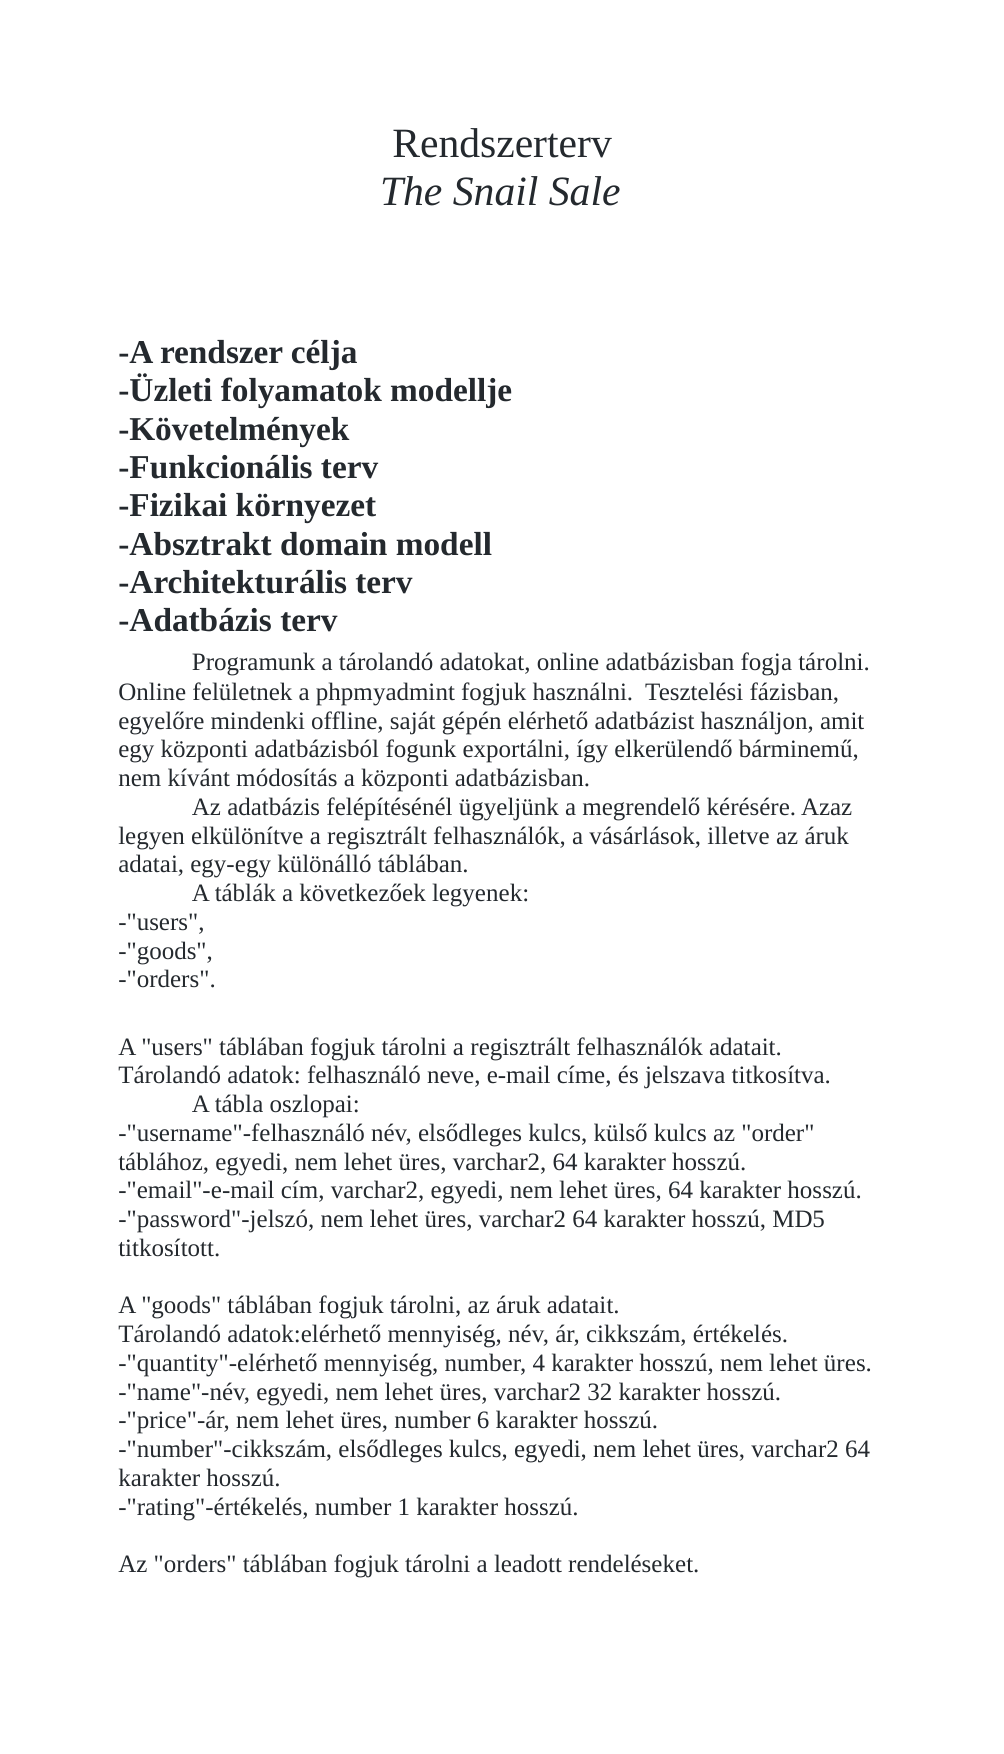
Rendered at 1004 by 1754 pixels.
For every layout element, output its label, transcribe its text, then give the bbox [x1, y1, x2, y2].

text -"price"-ár, nem lehet üres, number 6 karakter hosszú. [118, 1405, 886, 1434]
text -"email"-e-mail cím, varchar2, egyedi, nem lehet üres, 64 karakter hosszú. [118, 1175, 886, 1204]
text -"users", [118, 907, 886, 936]
text -"goods", [118, 936, 886, 964]
text -"password"-jelszó, nem lehet üres, varchar2 64 karakter hosszú, MD5 titkosított. [118, 1204, 886, 1262]
text -Architekturális terv [118, 562, 886, 600]
text -A rendszer célja [118, 332, 886, 370]
text -Funkcionális terv [118, 447, 886, 485]
text Rendszerterv The Snail Sale [118, 118, 886, 214]
text -"username"-felhasználó név, elsődleges kulcs, külső kulcs az "order" táblához, egyedi, nem lehet üres, varchar2, 64 karakter hosszú. [118, 1118, 886, 1175]
text A "goods" táblában fogjuk tárolni, az áruk adatait. [118, 1290, 886, 1319]
text -Absztrakt domain modell [118, 524, 886, 562]
text -Adatbázis terv Programunk a tárolandó adatokat, online adatbázisban fogja tárolni. Online felületnek a phpmyadmint fogjuk használni. Tesztelési fázisban, egyelőre mindenki offline, saját gépén elérhető adatbázist használjon, amit egy központi adatbázisból fogunk exportálni, így elkerülendő bárminemű, nem kívánt módosítás a központi adatbázisban. [118, 600, 886, 792]
text -"orders". [118, 964, 886, 993]
text Tárolandó adatok:elérhető mennyiség, név, ár, cikkszám, értékelés. [118, 1319, 886, 1348]
text -"rating"-értékelés, number 1 karakter hosszú. [118, 1492, 886, 1520]
text Az "orders" táblában fogjuk tárolni a leadott rendeléseket. [118, 1549, 886, 1578]
text -Követelmények [118, 409, 886, 447]
text -"name"-név, egyedi, nem lehet üres, varchar2 32 karakter hosszú. [118, 1377, 886, 1405]
text -Fizikai környezet [118, 485, 886, 524]
text -"number"-cikkszám, elsődleges kulcs, egyedi, nem lehet üres, varchar2 64 karakter hosszú. [118, 1434, 886, 1492]
text A tábla oszlopai: [118, 1089, 886, 1118]
text A táblák a következőek legyenek: [118, 878, 886, 907]
text -Üzleti folyamatok modellje [118, 370, 886, 409]
text Az adatbázis felépítésénél ügyeljünk a megrendelő kérésére. Azaz legyen elkülönítve a regisztrált felhasználók, a vásárlások, illetve az áruk adatai, egy-egy különálló táblában. [118, 792, 886, 878]
text -"quantity"-elérhető mennyiség, number, 4 karakter hosszú, nem lehet üres. [118, 1348, 886, 1377]
text A "users" táblában fogjuk tárolni a regisztrált felhasználók adatait. Tárolandó adatok: felhasználó neve, e-mail címe, és jelszava titkosítva. [118, 1032, 886, 1089]
